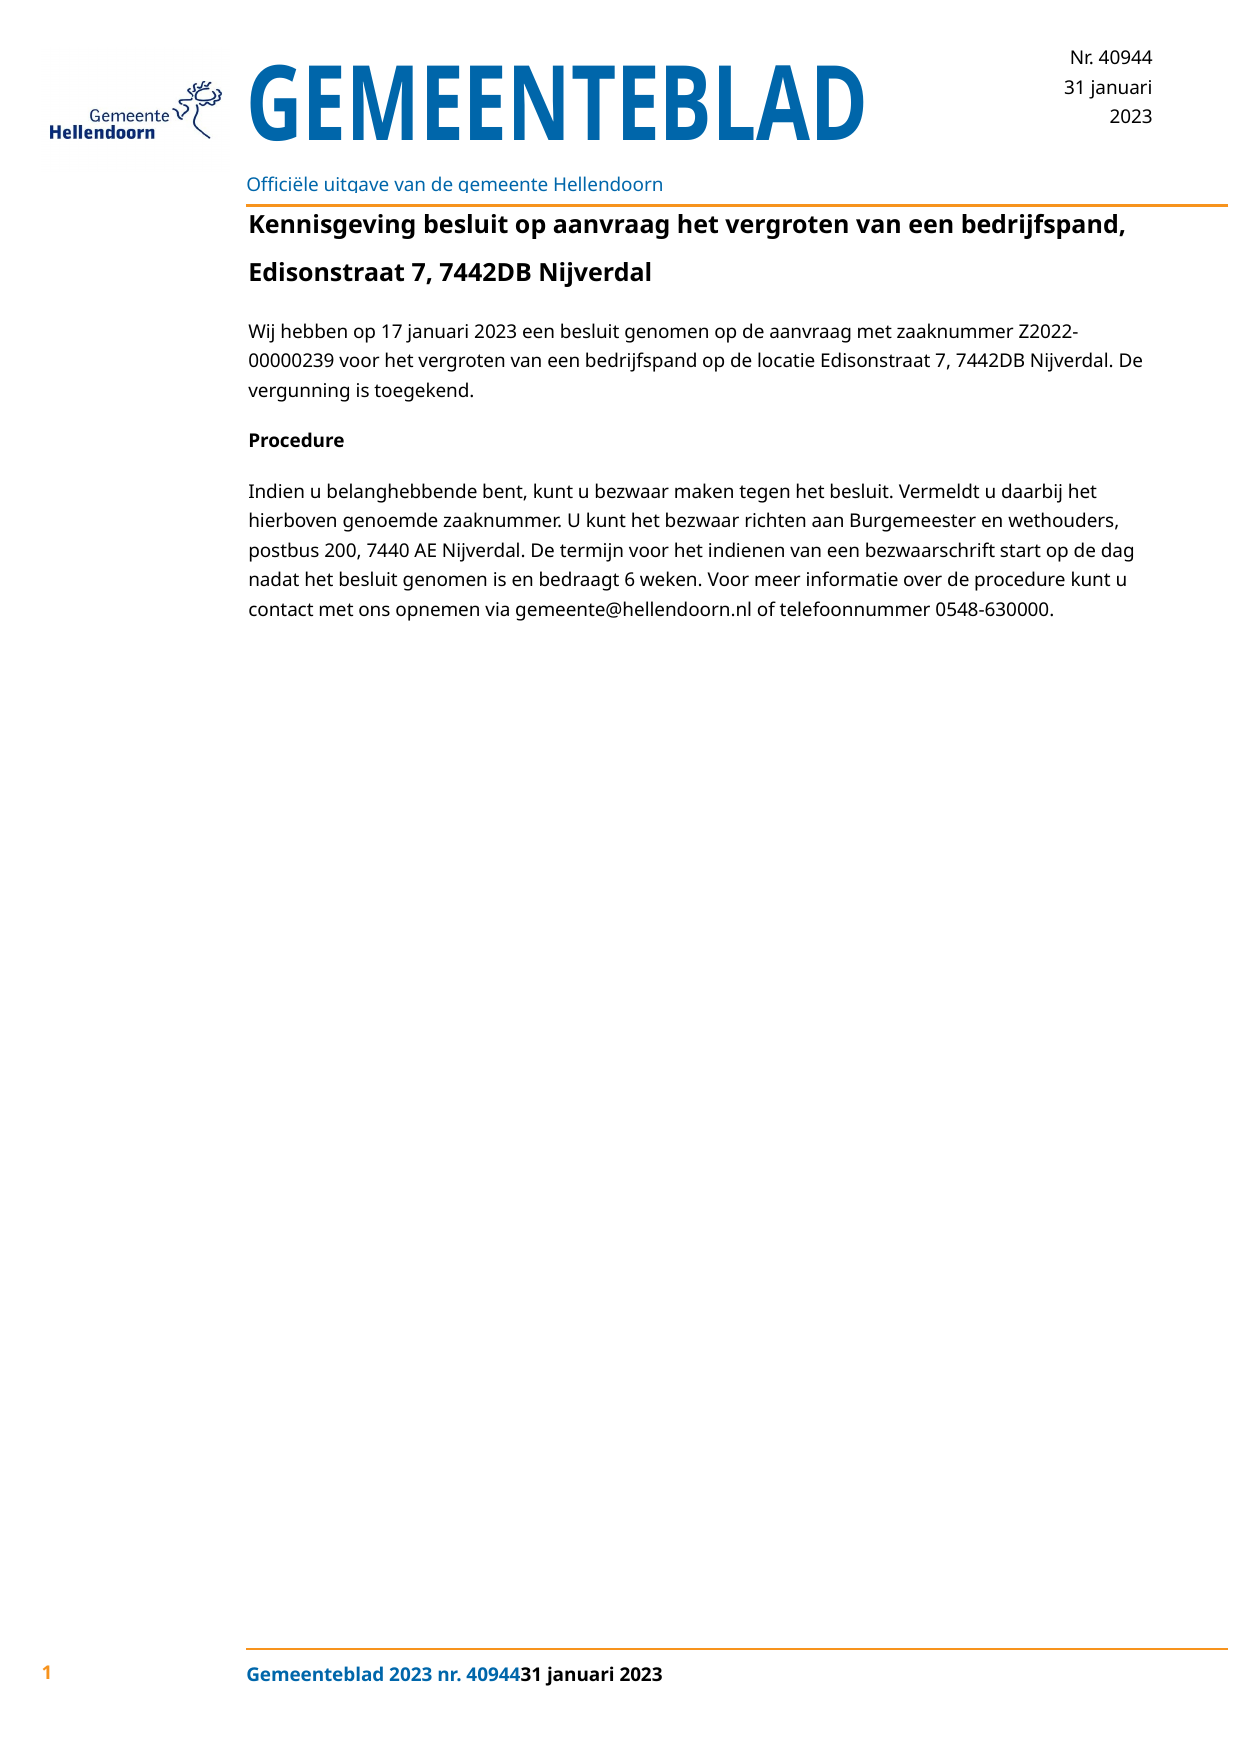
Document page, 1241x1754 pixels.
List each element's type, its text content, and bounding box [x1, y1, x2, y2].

text Wij hebben op 17 januari 2023 een besluit genomen op de aanvraag met zaaknummer Z2022-00000239 voor het vergroten van een bedrijfspand op de locatie Edisonstraat 7, 7442DB Nijverdal. De vergunning is toegekend. [248, 318, 1152, 403]
text Kennisgeving besluit op aanvraag het vergroten van een bedrijfspand, Edisonstraat 7, 7442DB Nijverdal [248, 207, 1152, 288]
text Procedure [248, 427, 1152, 453]
text Indien u belanghebbende bent, kunt u bezwaar maken tegen het besluit. Vermeldt u daarbij het hierboven genoemde zaaknummer. U kunt het bezwaar richten aan Burgemeester en wethouders, postbus 200, 7440 AE Nijverdal. De termijn voor het indienen van een bezwaarschrift start op de dag nadat het besluit genomen is en bedraagt 6 weken. Voor meer informatie over de procedure kunt u contact met ons opnemen via gemeente@hellendoorn.nl of telefoonnummer 0548-630000. [248, 478, 1152, 622]
picture [41, 47, 231, 172]
